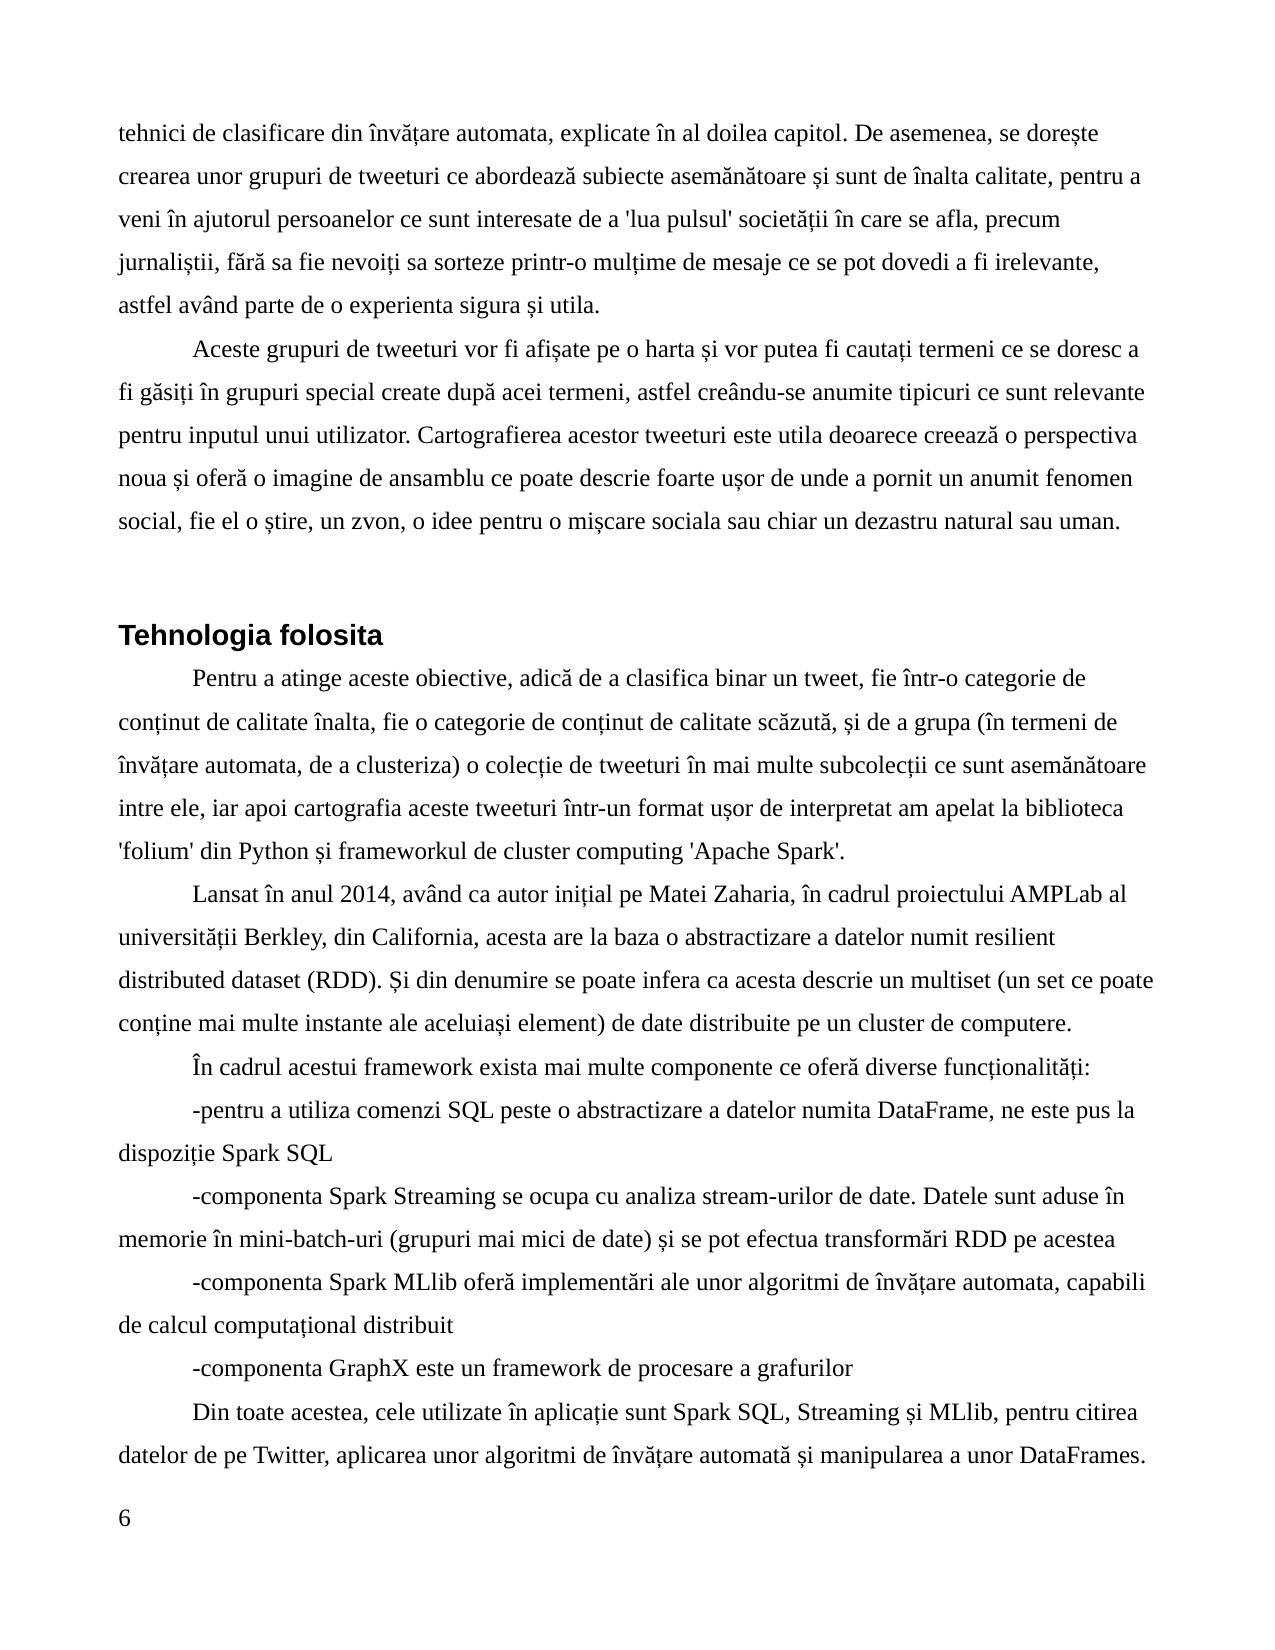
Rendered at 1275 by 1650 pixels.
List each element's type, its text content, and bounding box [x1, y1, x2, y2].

text Din toate acestea, cele utilizate în aplicație sunt Spark SQL, Streaming și MLlib, pentru citirea datelor de pe Twitter, aplicarea unor algoritmi de învățare automată și manipularea a unor DataFrames. [118, 1397, 1157, 1468]
text tehnici de clasificare din învățare automata, explicate în al doilea capitol. De asemenea, se dorește crearea unor grupuri de tweeturi ce abordează subiecte asemănătoare și sunt de înalta calitate, pentru a veni în ajutorul persoanelor ce sunt interesate de a 'lua pulsul' societății în care se afla, precum jurnaliștii, fără sa fie nevoiți sa sorteze printr-o mulțime de mesaje ce se pot dovedi a fi irelevante, astfel având parte de o experienta sigura și utila. [118, 118, 1157, 319]
subtitle Tehnologia folosita [118, 617, 1157, 651]
text -componenta GraphX este un framework de procesare a grafurilor [118, 1353, 1157, 1382]
text -componenta Spark MLlib oferă implementări ale unor algoritmi de învățare automata, capabili de calcul computațional distribuit [118, 1267, 1157, 1339]
text -componenta Spark Streaming se ocupa cu analiza stream-urilor de date. Datele sunt aduse în memorie în mini-batch-uri (grupuri mai mici de date) și se pot efectua transformări RDD pe acestea [118, 1181, 1157, 1253]
text În cadrul acestui framework exista mai multe componente ce oferă diverse funcționalități: -pentru a utiliza comenzi SQL peste o abstractizare a datelor numita DataFrame, ne este pus la dispoziție Spark SQL [118, 1052, 1157, 1167]
text Aceste grupuri de tweeturi vor fi afișate pe o harta și vor putea fi cautați termeni ce se doresc a fi găsiți în grupuri special create după acei termeni, astfel creându-se anumite tipicuri ce sunt relevante pentru inputul unui utilizator. Cartografierea acestor tweeturi este utila deoarece creează o perspectiva noua și oferă o imagine de ansamblu ce poate descrie foarte ușor de unde a pornit un anumit fenomen social, fie el o știre, un zvon, o idee pentru o mișcare sociala sau chiar un dezastru natural sau uman. [118, 334, 1157, 535]
text Pentru a atinge aceste obiective, adică de a clasifica binar un tweet, fie într-o categorie de conținut de calitate înalta, fie o categorie de conținut de calitate scăzută, și de a grupa (în termeni de învățare automata, de a clusteriza) o colecție de tweeturi în mai multe subcolecții ce sunt asemănătoare intre ele, iar apoi cartografia aceste tweeturi într-un format ușor de interpretat am apelat la biblioteca 'folium' din Python și frameworkul de cluster computing 'Apache Spark'. [118, 663, 1157, 865]
text Lansat în anul 2014, având ca autor inițial pe Matei Zaharia, în cadrul proiectului AMPLab al universității Berkley, din California, acesta are la baza o abstractizare a datelor numit resilient distributed dataset (RDD). Și din denumire se poate infera ca acesta descrie un multiset (un set ce poate conține mai multe instante ale aceluiași element) de date distribuite pe un cluster de computere. [118, 879, 1157, 1037]
